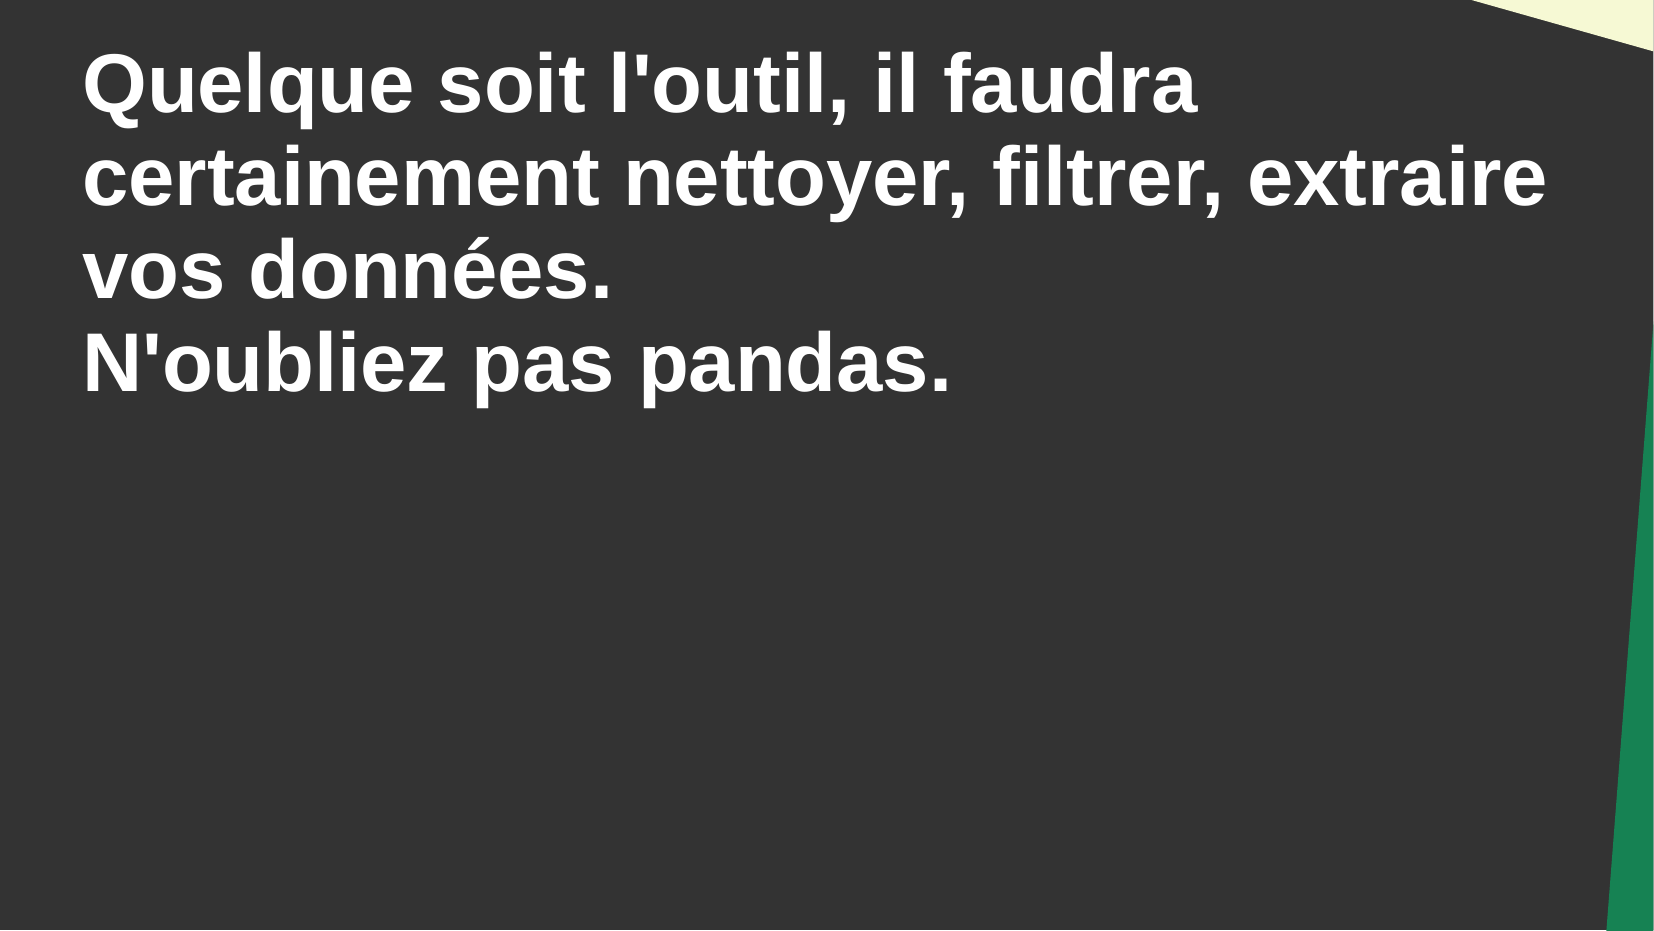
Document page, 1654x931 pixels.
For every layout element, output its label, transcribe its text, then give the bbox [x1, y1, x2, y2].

text_box [1471, 0, 1654, 52]
text_box [1606, 314, 1654, 931]
title Quelque soit l'outil, il faudra certainement nettoyer, filtrer, extraire vos données. N'oubliez pas pandas. [82, 37, 1571, 410]
